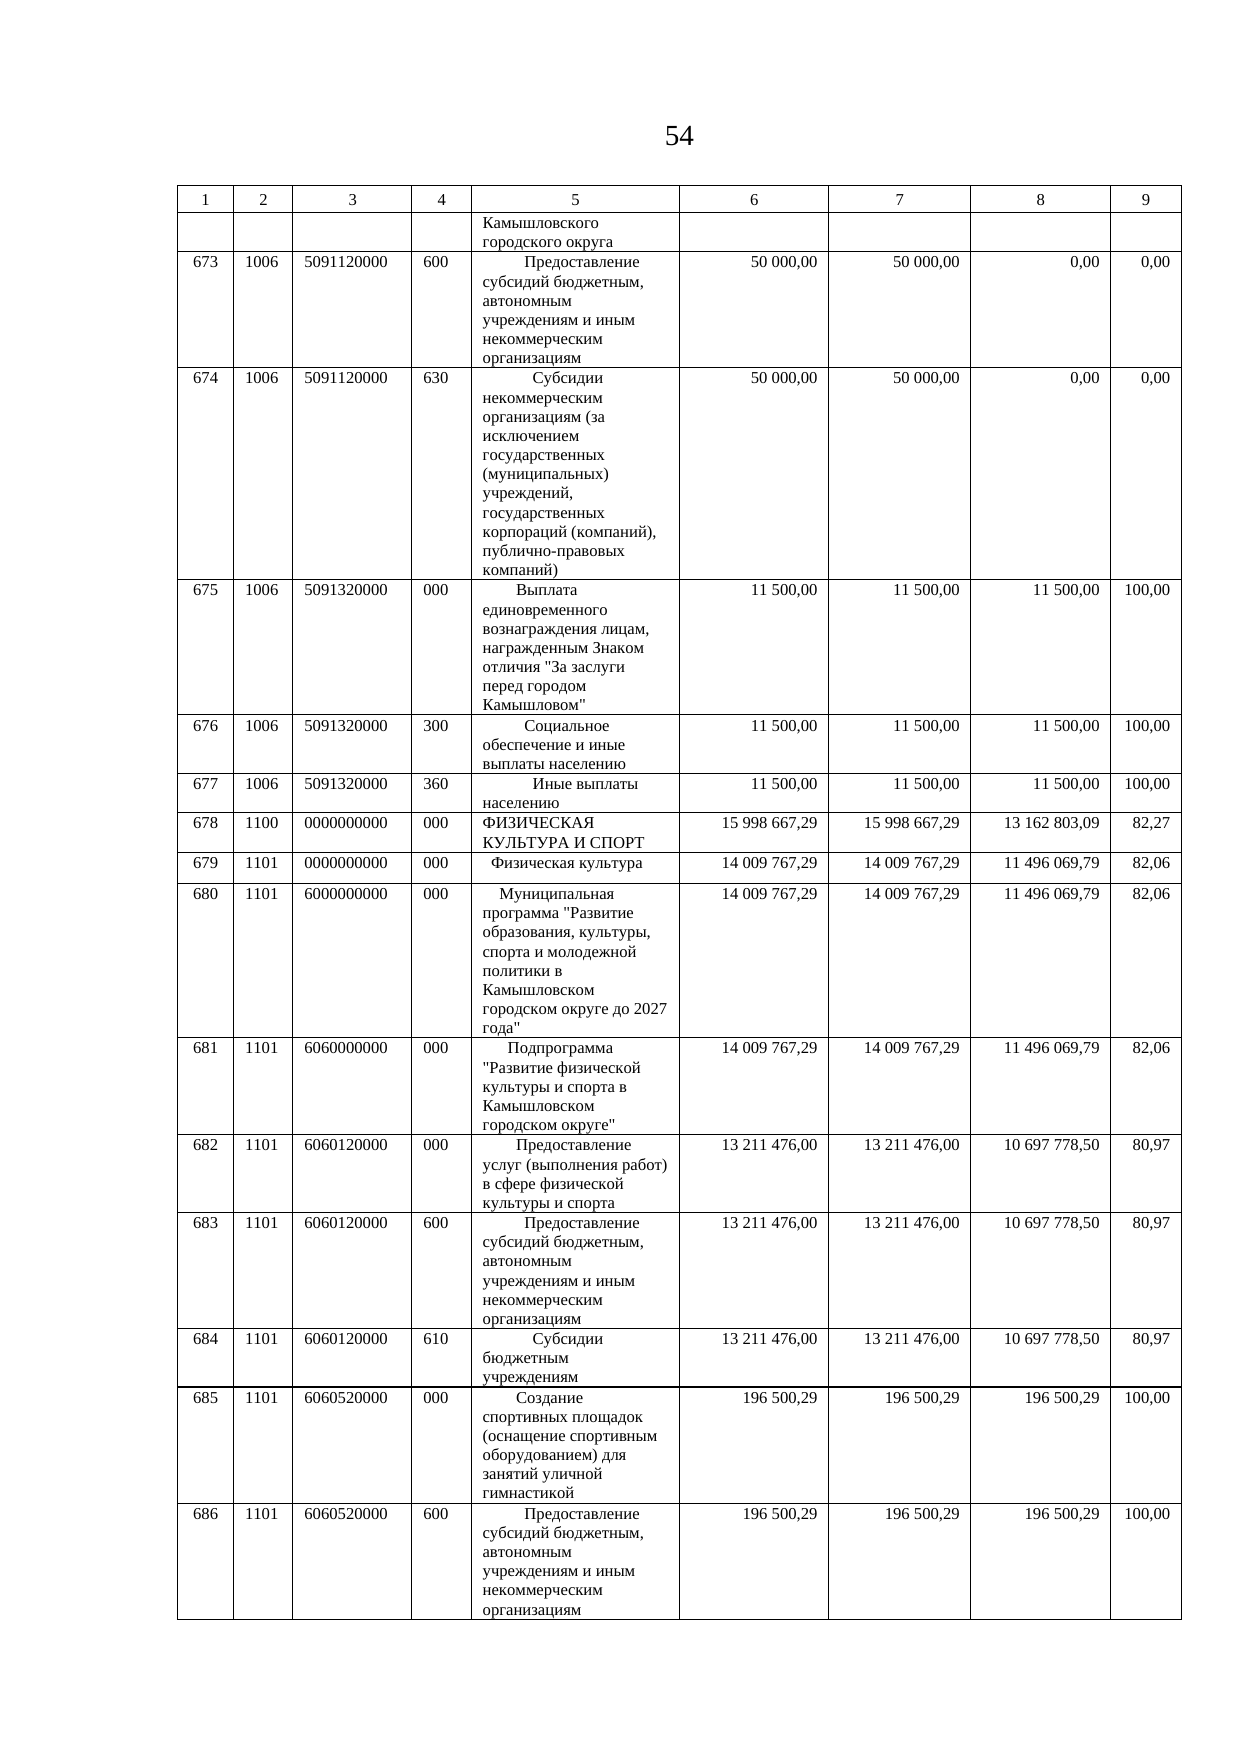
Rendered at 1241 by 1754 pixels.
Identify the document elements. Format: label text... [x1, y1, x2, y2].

table_header 5 [472, 186, 679, 212]
table_cell Социальное обеспечение и иные выплаты населению [472, 715, 679, 773]
table_cell 11 496 069,79 [971, 884, 1110, 1037]
table_cell 10 697 778,50 [971, 1329, 1110, 1386]
table_cell Субсидии некоммерческим организациям (за исключением государственных (муниципальных) учреждений, государственных корпораций (компаний), публично-правовых компаний) [472, 368, 679, 579]
table_cell 0,00 [971, 368, 1110, 579]
table_cell 6060520000 [293, 1388, 411, 1502]
table_cell 14 009 767,29 [829, 884, 970, 1037]
table_cell 1006 [234, 715, 292, 773]
table_cell 50 000,00 [829, 368, 970, 579]
table_header 2 [234, 186, 292, 212]
table_cell 1101 [234, 1329, 292, 1386]
table_cell 677 [178, 774, 233, 812]
table_cell 50 000,00 [829, 252, 970, 367]
table_cell 0,00 [971, 252, 1110, 367]
table_cell 100,00 [1111, 1388, 1181, 1502]
table_cell 684 [178, 1329, 233, 1386]
table_cell 6060120000 [293, 1329, 411, 1386]
table_cell 686 [178, 1504, 233, 1618]
table_cell 676 [178, 715, 233, 773]
table_cell 80,97 [1111, 1213, 1181, 1328]
table_cell 1006 [234, 774, 292, 812]
table_cell 1101 [234, 1213, 292, 1328]
table_cell 11 500,00 [971, 715, 1110, 773]
table_cell 0000000000 [293, 853, 411, 883]
table_cell ФИЗИЧЕСКАЯ КУЛЬТУРА И СПОРТ [472, 813, 679, 852]
table_cell 000 [412, 813, 471, 852]
table_cell 50 000,00 [680, 368, 828, 579]
table_cell 14 009 767,29 [680, 853, 828, 883]
table_cell 682 [178, 1135, 233, 1212]
table_cell 675 [178, 580, 233, 714]
table_cell 15 998 667,29 [829, 813, 970, 852]
table_cell 1100 [234, 813, 292, 852]
table_cell 5091320000 [293, 774, 411, 812]
table_cell 000 [412, 853, 471, 883]
table_cell 681 [178, 1038, 233, 1134]
table_header 7 [829, 186, 970, 212]
table_cell 1101 [234, 1504, 292, 1618]
table_cell 300 [412, 715, 471, 773]
table_header 6 [680, 186, 828, 212]
table_cell [1111, 213, 1181, 251]
table_cell 678 [178, 813, 233, 852]
table_cell 100,00 [1111, 715, 1181, 773]
table_cell 1101 [234, 1038, 292, 1134]
table_cell 0,00 [1111, 368, 1181, 579]
table_cell Иные выплаты населению [472, 774, 679, 812]
table_cell 000 [412, 1135, 471, 1212]
table_cell 680 [178, 884, 233, 1037]
table_cell 000 [412, 1388, 471, 1502]
table_cell 80,97 [1111, 1135, 1181, 1212]
table_cell Предоставление субсидий бюджетным, автономным учреждениям и иным некоммерческим организациям [472, 1213, 679, 1328]
table_cell 0,00 [1111, 252, 1181, 367]
table_cell 600 [412, 1213, 471, 1328]
table_cell 6060520000 [293, 1504, 411, 1618]
table_cell 196 500,29 [680, 1388, 828, 1502]
table_cell 11 496 069,79 [971, 1038, 1110, 1134]
table_cell 1101 [234, 884, 292, 1037]
table_cell 6060120000 [293, 1135, 411, 1212]
table_cell 196 500,29 [829, 1388, 970, 1502]
table_cell 10 697 778,50 [971, 1213, 1110, 1328]
table_cell 13 211 476,00 [680, 1213, 828, 1328]
table_cell 000 [412, 884, 471, 1037]
table_cell 600 [412, 1504, 471, 1618]
table_cell 11 500,00 [829, 774, 970, 812]
table_cell 673 [178, 252, 233, 367]
table_cell 50 000,00 [680, 252, 828, 367]
table_cell 11 500,00 [829, 715, 970, 773]
table_cell 11 500,00 [971, 580, 1110, 714]
table_cell Подпрограмма "Развитие физической культуры и спорта в Камышловском городском округе" [472, 1038, 679, 1134]
table_cell 13 211 476,00 [829, 1329, 970, 1386]
table_cell 6060000000 [293, 1038, 411, 1134]
table_cell 685 [178, 1388, 233, 1502]
table_cell 6060120000 [293, 1213, 411, 1328]
table_cell Субсидии бюджетным учреждениям [472, 1329, 679, 1386]
table_cell 100,00 [1111, 774, 1181, 812]
table_cell 13 211 476,00 [680, 1329, 828, 1386]
table_cell 000 [412, 1038, 471, 1134]
table_cell 6000000000 [293, 884, 411, 1037]
table_cell [234, 213, 292, 251]
table_cell 82,06 [1111, 853, 1181, 883]
table_cell Камышловского городского округа [472, 213, 679, 251]
table_cell 15 998 667,29 [680, 813, 828, 852]
table_cell 600 [412, 252, 471, 367]
table_cell 196 500,29 [971, 1504, 1110, 1618]
table_cell Предоставление услуг (выполнения работ) в сфере физической культуры и спорта [472, 1135, 679, 1212]
table_cell 80,97 [1111, 1329, 1181, 1386]
table_cell [680, 213, 828, 251]
table_cell 679 [178, 853, 233, 883]
table_cell 0000000000 [293, 813, 411, 852]
table_cell 360 [412, 774, 471, 812]
table_cell 196 500,29 [680, 1504, 828, 1618]
table_cell 82,06 [1111, 1038, 1181, 1134]
table_header 1 [178, 186, 233, 212]
table_header 9 [1111, 186, 1181, 212]
table_cell [971, 213, 1110, 251]
table_cell 14 009 767,29 [829, 853, 970, 883]
table_cell 11 500,00 [680, 715, 828, 773]
table_cell 1101 [234, 1388, 292, 1502]
table_cell 5091320000 [293, 715, 411, 773]
table_cell 10 697 778,50 [971, 1135, 1110, 1212]
table_header 3 [293, 186, 411, 212]
table_cell 14 009 767,29 [680, 1038, 828, 1134]
table_cell 1101 [234, 853, 292, 883]
table_cell 14 009 767,29 [829, 1038, 970, 1134]
table_cell Муниципальная программа "Развитие образования, культуры, спорта и молодежной политики в Камышловском городском округе до 2027 года" [472, 884, 679, 1037]
table_cell 674 [178, 368, 233, 579]
table_cell 1006 [234, 580, 292, 714]
table_cell 11 500,00 [829, 580, 970, 714]
table_cell 5091120000 [293, 368, 411, 579]
table_cell 000 [412, 580, 471, 714]
table_cell 196 500,29 [971, 1388, 1110, 1502]
table_cell [293, 213, 411, 251]
table_cell [829, 213, 970, 251]
table_cell [178, 213, 233, 251]
table_cell 5091320000 [293, 580, 411, 714]
table_cell 683 [178, 1213, 233, 1328]
table_cell 610 [412, 1329, 471, 1386]
table_cell 82,06 [1111, 884, 1181, 1037]
table_cell 1101 [234, 1135, 292, 1212]
table_cell Выплата единовременного вознаграждения лицам, награжденным Знаком отличия "За заслуги перед городом Камышловом" [472, 580, 679, 714]
table_cell 100,00 [1111, 580, 1181, 714]
table_cell 196 500,29 [829, 1504, 970, 1618]
table_cell 82,27 [1111, 813, 1181, 852]
table_cell 13 211 476,00 [829, 1213, 970, 1328]
table_cell 100,00 [1111, 1504, 1181, 1618]
table_cell 14 009 767,29 [680, 884, 828, 1037]
table_cell [412, 213, 471, 251]
table_cell 13 211 476,00 [829, 1135, 970, 1212]
table_cell Предоставление субсидий бюджетным, автономным учреждениям и иным некоммерческим организациям [472, 252, 679, 367]
table_cell 13 162 803,09 [971, 813, 1110, 852]
table_cell 11 500,00 [971, 774, 1110, 812]
table_header 4 [412, 186, 471, 212]
table_cell 5091120000 [293, 252, 411, 367]
table_cell 13 211 476,00 [680, 1135, 828, 1212]
table_cell 630 [412, 368, 471, 579]
table_cell 1006 [234, 252, 292, 367]
table_cell 1006 [234, 368, 292, 579]
table_cell Создание спортивных площадок (оснащение спортивным оборудованием) для занятий уличной гимнастикой [472, 1388, 679, 1502]
table_cell 11 500,00 [680, 580, 828, 714]
table_cell 11 500,00 [680, 774, 828, 812]
table_header 8 [971, 186, 1110, 212]
table_cell Предоставление субсидий бюджетным, автономным учреждениям и иным некоммерческим организациям [472, 1504, 679, 1618]
table_cell Физическая культура [472, 853, 679, 883]
table_cell 11 496 069,79 [971, 853, 1110, 883]
